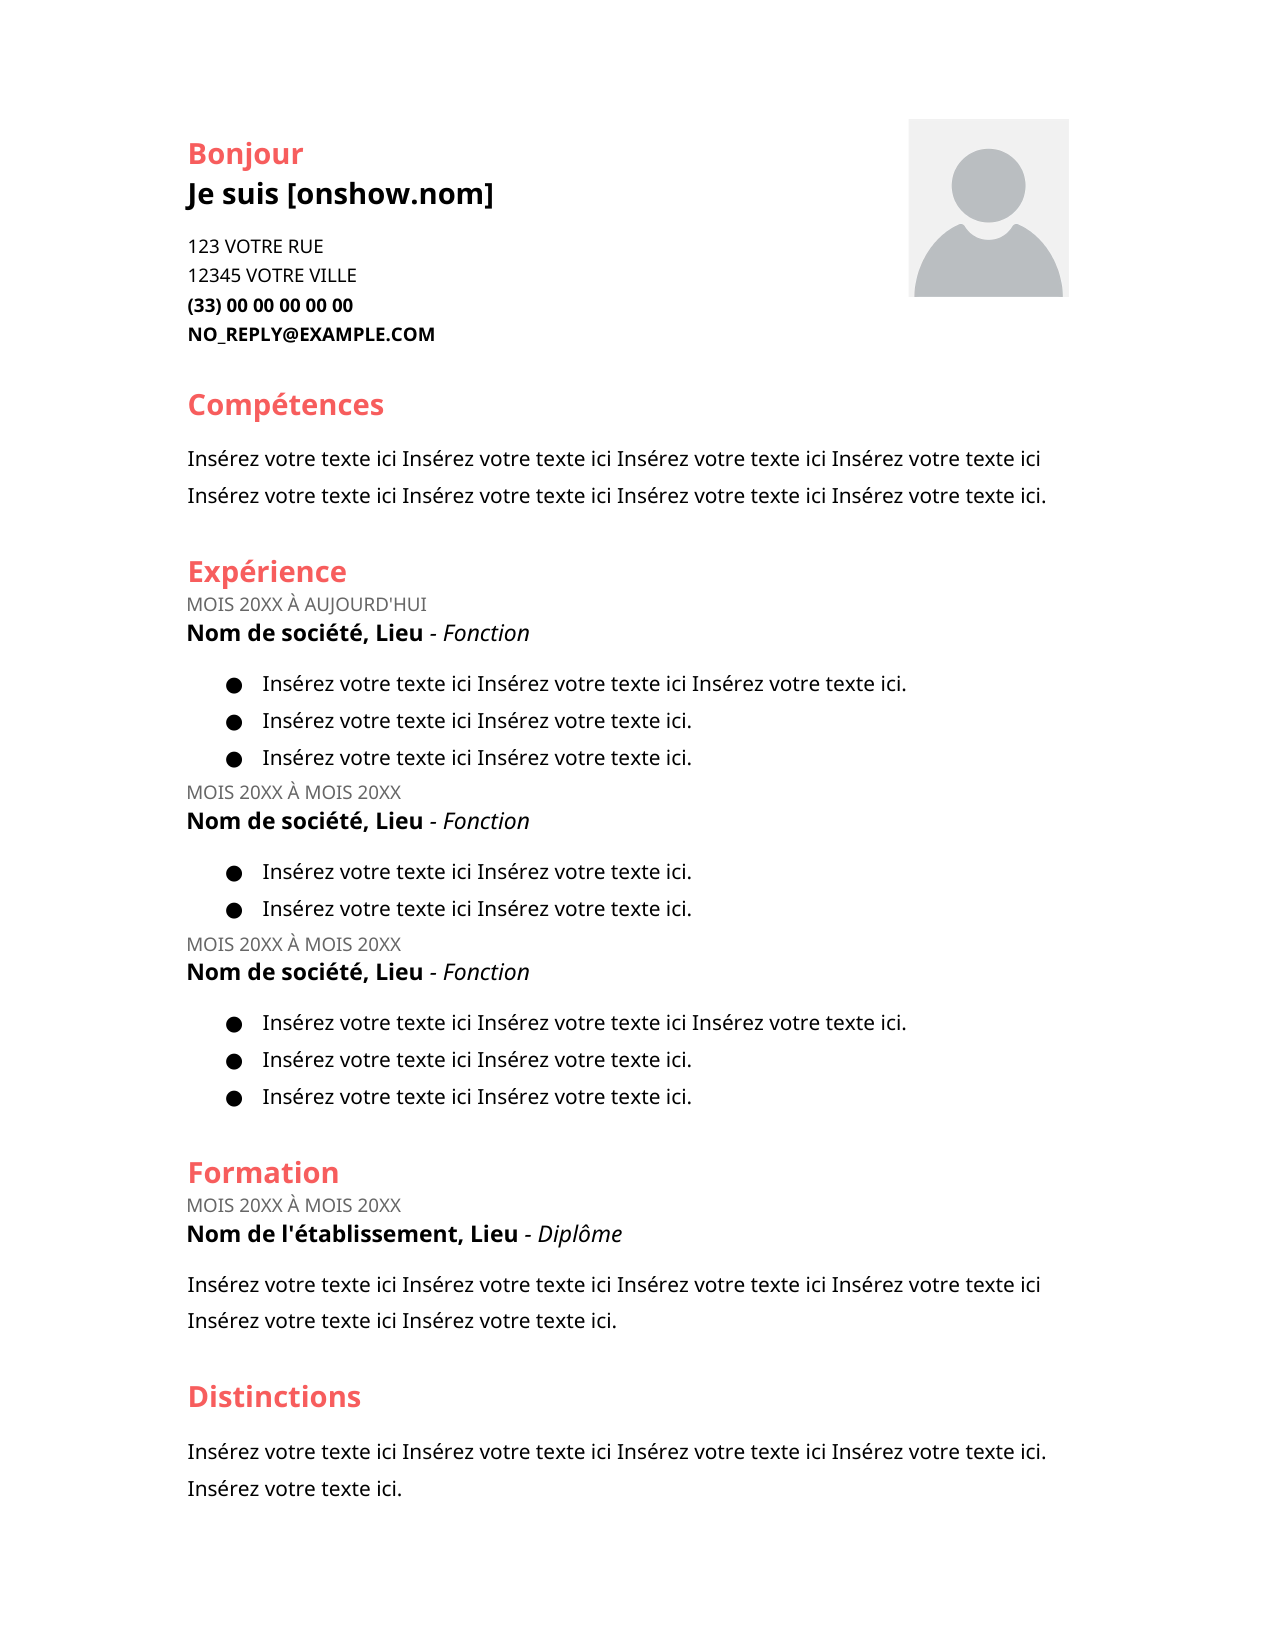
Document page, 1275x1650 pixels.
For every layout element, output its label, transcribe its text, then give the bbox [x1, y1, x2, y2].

subtitle Nom de l'établissement, Lieu - Diplôme [186, 1218, 1091, 1249]
list Insérez votre texte ici Insérez votre texte ici. [225, 894, 1091, 922]
list Insérez votre texte ici Insérez votre texte ici Insérez votre texte ici. [225, 1008, 1091, 1037]
list Insérez votre texte ici Insérez votre texte ici Insérez votre texte ici. [225, 669, 1091, 697]
list Insérez votre texte ici Insérez votre texte ici. [225, 1045, 1091, 1074]
list Insérez votre texte ici Insérez votre texte ici. [225, 857, 1091, 886]
subtitle Nom de société, Lieu - Fonction [186, 956, 1091, 988]
subtitle MOIS 20XX À MOIS 20XX [186, 931, 1091, 956]
subtitle Expérience [187, 552, 1091, 591]
subtitle MOIS 20XX À AUJOURD'HUI [186, 591, 1091, 617]
title Bonjour Je suis [onshow.nom] [187, 133, 908, 213]
text 123 VOTRE RUE 12345 VOTRE VILLE [187, 233, 908, 288]
subtitle Distinctions [187, 1377, 1091, 1416]
list Insérez votre texte ici Insérez votre texte ici. [225, 1082, 1091, 1111]
text (33) 00 00 00 00 00 NO_REPLY@EXAMPLE.COM [187, 292, 1087, 347]
text Insérez votre texte ici. [187, 1474, 1087, 1503]
subtitle Nom de société, Lieu - Fonction [186, 617, 1091, 648]
subtitle MOIS 20XX À MOIS 20XX [186, 1192, 1091, 1218]
subtitle MOIS 20XX À MOIS 20XX [186, 779, 1091, 805]
picture [908, 119, 1069, 297]
subtitle Formation [187, 1152, 1091, 1192]
list Insérez votre texte ici Insérez votre texte ici. [225, 706, 1091, 734]
subtitle Compétences [187, 384, 1091, 424]
subtitle Nom de société, Lieu - Fonction [186, 805, 1091, 836]
text Insérez votre texte ici Insérez votre texte ici Insérez votre texte ici Insérez votre texte ici. [187, 1437, 1087, 1466]
text [1069, 233, 1087, 288]
text Insérez votre texte ici Insérez votre texte ici Insérez votre texte ici Insérez votre texte ici Insérez votre texte ici Insérez votre texte ici Insérez votre texte ici Insérez votre texte ici. [187, 444, 1087, 510]
title [1069, 133, 1089, 213]
text Insérez votre texte ici Insérez votre texte ici Insérez votre texte ici Insérez votre texte ici Insérez votre texte ici Insérez votre texte ici. [187, 1270, 1091, 1335]
list Insérez votre texte ici Insérez votre texte ici. [225, 743, 1091, 771]
